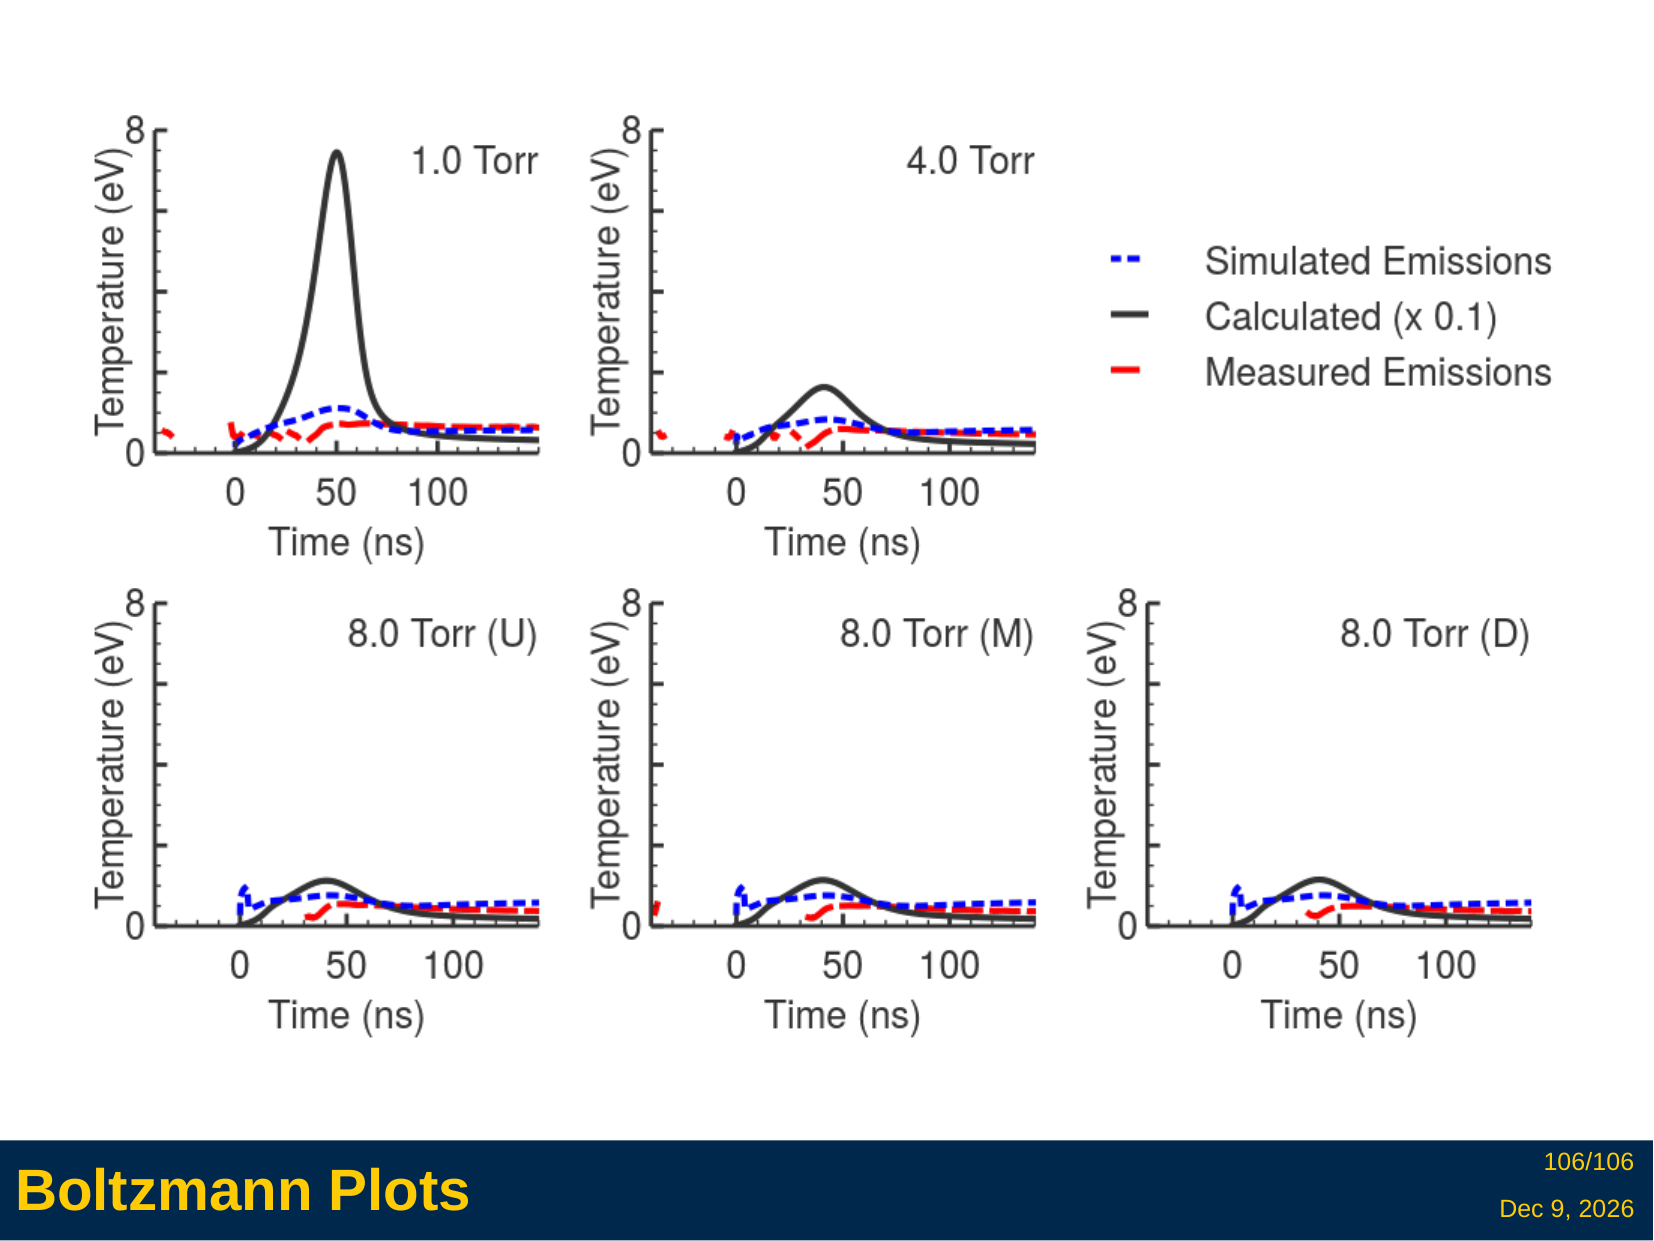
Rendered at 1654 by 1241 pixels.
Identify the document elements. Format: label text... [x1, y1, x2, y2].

title Boltzmann Plots [14, 1140, 1380, 1241]
picture [80, 93, 1569, 1039]
